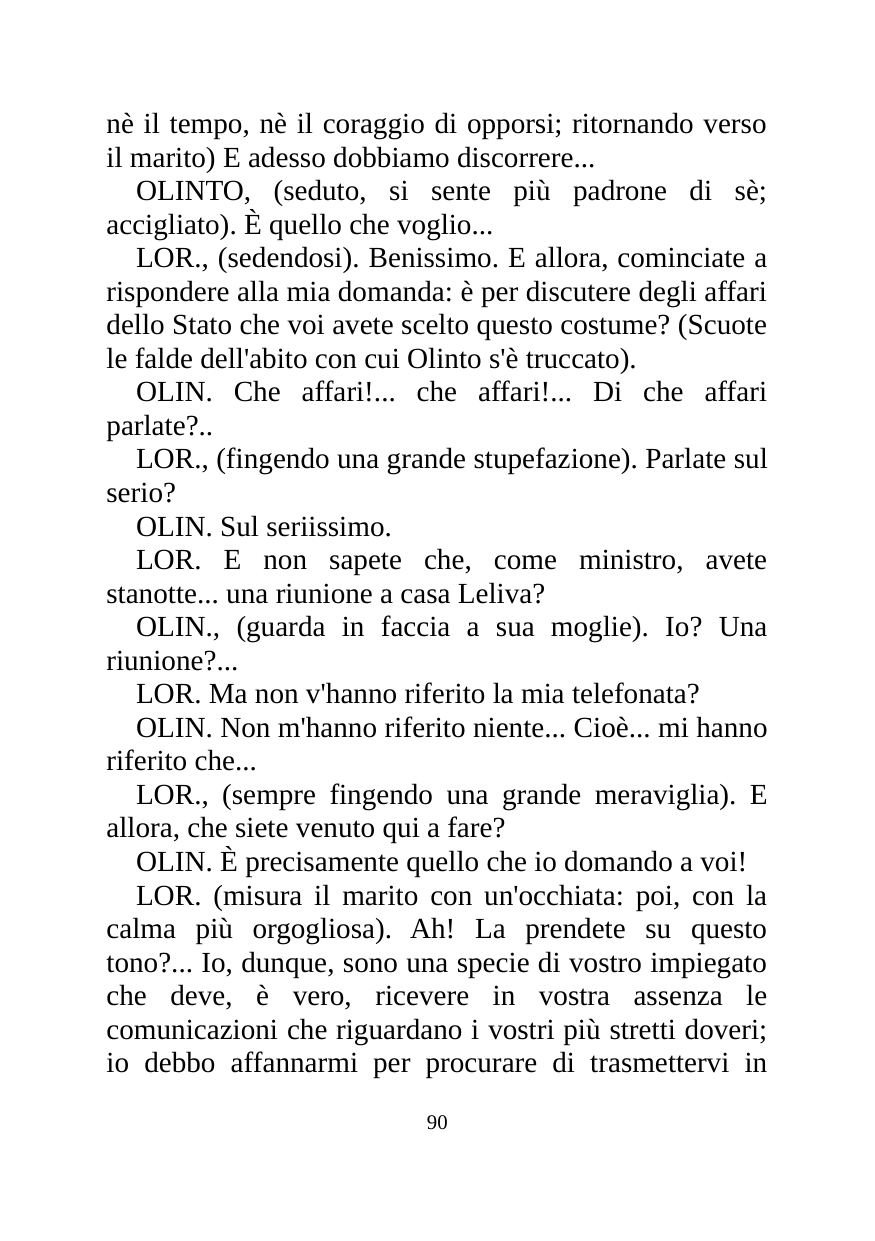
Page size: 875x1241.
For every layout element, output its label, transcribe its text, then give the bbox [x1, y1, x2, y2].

text LOR., (fingendo una grande stupefazione). Parlate sul serio? [106, 442, 768, 509]
text OLIN. È precisamente quello che io domando a voi! [106, 844, 768, 878]
text LOR. Ma non v'hanno riferito la mia telefonata? [106, 676, 768, 710]
text OLIN. Che affari!... che affari!... Di che affari parlate?.. [106, 374, 768, 442]
text LOR., (sedendosi). Benissimo. E allora, cominciate a rispondere alla mia domanda: è per discutere degli affari dello Stato che voi avete scelto questo costume? (Scuote le falde dell'abito con cui Olinto s'è truccato). [106, 240, 768, 374]
text OLIN. Non m'hanno riferito niente... Cioè... mi hanno riferito che... [106, 710, 768, 777]
text OLIN., (guarda in faccia a sua moglie). Io? Una riunione?... [106, 609, 768, 676]
text OLINTO, (seduto, si sente più padrone di sè; accigliato). È quello che voglio... [106, 173, 768, 240]
text OLIN. Sul seriissimo. [106, 509, 768, 542]
text nè il tempo, nè il coraggio di opporsi; ritornando verso il marito) E adesso dobbiamo discorrere... [106, 106, 768, 173]
text LOR. (misura il marito con un'occhiata: poi, con la calma più orgogliosa). Ah! La prendete su questo tono?... Io, dunque, sono una specie di vostro impiegato che deve, è vero, ricevere in vostra assenza le comunicazioni che riguardano i vostri più stretti doveri; io debbo affannarmi per procurare di trasmettervi in [106, 878, 768, 1079]
text LOR. E non sapete che, come ministro, avete stanotte... una riunione a casa Leliva? [106, 542, 768, 609]
text LOR., (sempre fingendo una grande meraviglia). E allora, che siete venuto qui a fare? [106, 777, 768, 844]
